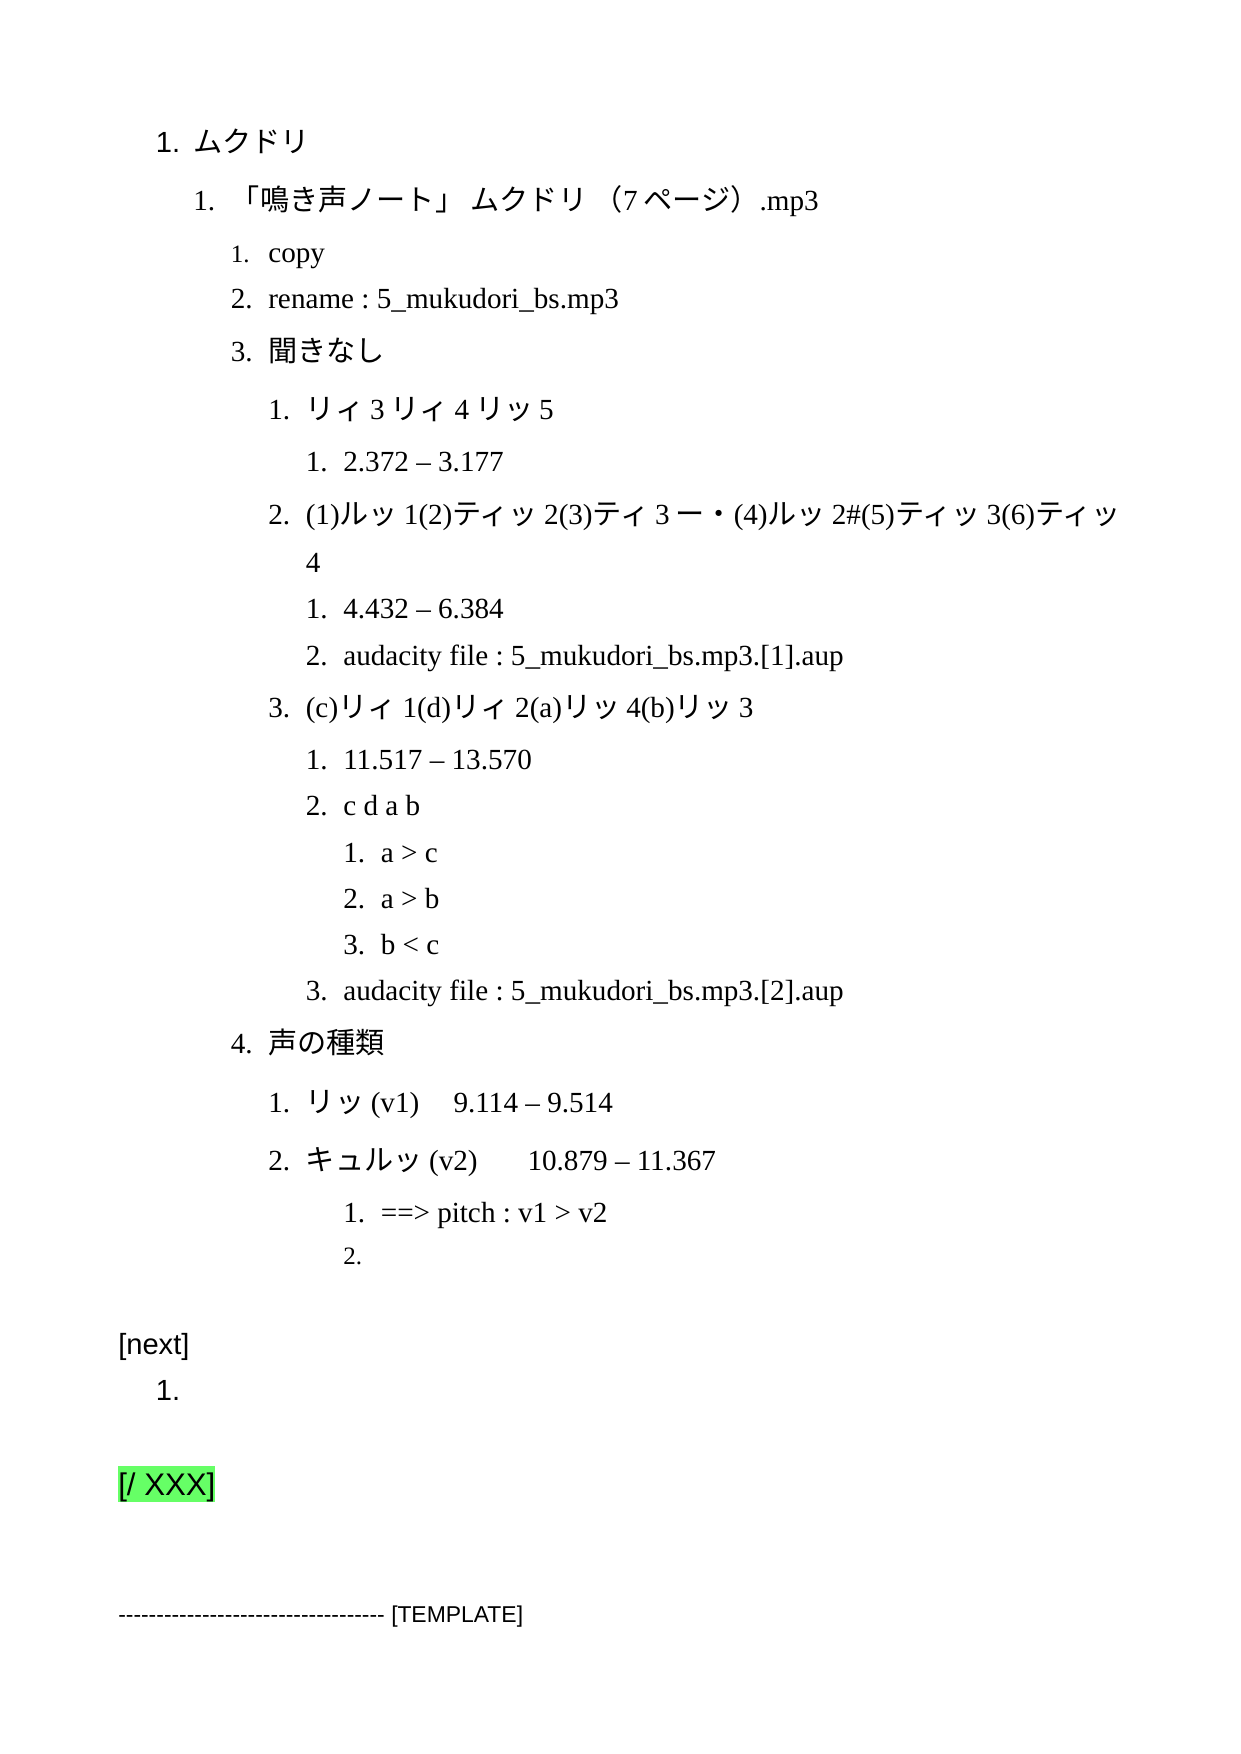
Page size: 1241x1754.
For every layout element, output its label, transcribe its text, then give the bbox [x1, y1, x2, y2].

list 声の種類 [231, 1020, 1122, 1062]
list copy [231, 235, 1122, 268]
list リッ (v1) 9.114 – 9.514 [268, 1078, 1122, 1120]
list (c)リィ1(d)リィ2(a)リッ4(b)リッ3 [268, 684, 1122, 726]
list b < c [343, 927, 1122, 961]
list リィ3リィ4リッ5 [268, 386, 1122, 428]
list a > b [343, 881, 1122, 914]
list 2.372 – 3.177 [306, 444, 1122, 477]
list (1)ルッ1(2)ティッ2(3)ティ3ー・(4)ルッ2#(5)ティッ3(6)ティッ4 [268, 490, 1122, 579]
text [next] [118, 1327, 1122, 1360]
list rename : 5_mukudori_bs.mp3 [231, 281, 1122, 314]
list 聞きなし [231, 327, 1122, 369]
text [/ XXX] [118, 1466, 1122, 1502]
list 「鳴き声ノート」 ムクドリ （7ページ）.mp3 [193, 176, 1122, 219]
list ==> pitch : v1 > v2 [343, 1195, 1122, 1228]
list 4.432 – 6.384 [306, 591, 1122, 625]
list ムクドリ [156, 118, 1122, 160]
text ----------------------------------- [TEMPLATE] [118, 1601, 1122, 1628]
list c d a b [306, 788, 1122, 822]
list audacity file : 5_mukudori_bs.mp3.[1].aup [306, 638, 1122, 671]
list audacity file : 5_mukudori_bs.mp3.[2].aup [306, 973, 1122, 1007]
list キュルッ (v2) 10.879 – 11.367 [268, 1136, 1122, 1179]
list 11.517 – 13.570 [306, 742, 1122, 776]
list a > c [343, 835, 1122, 868]
